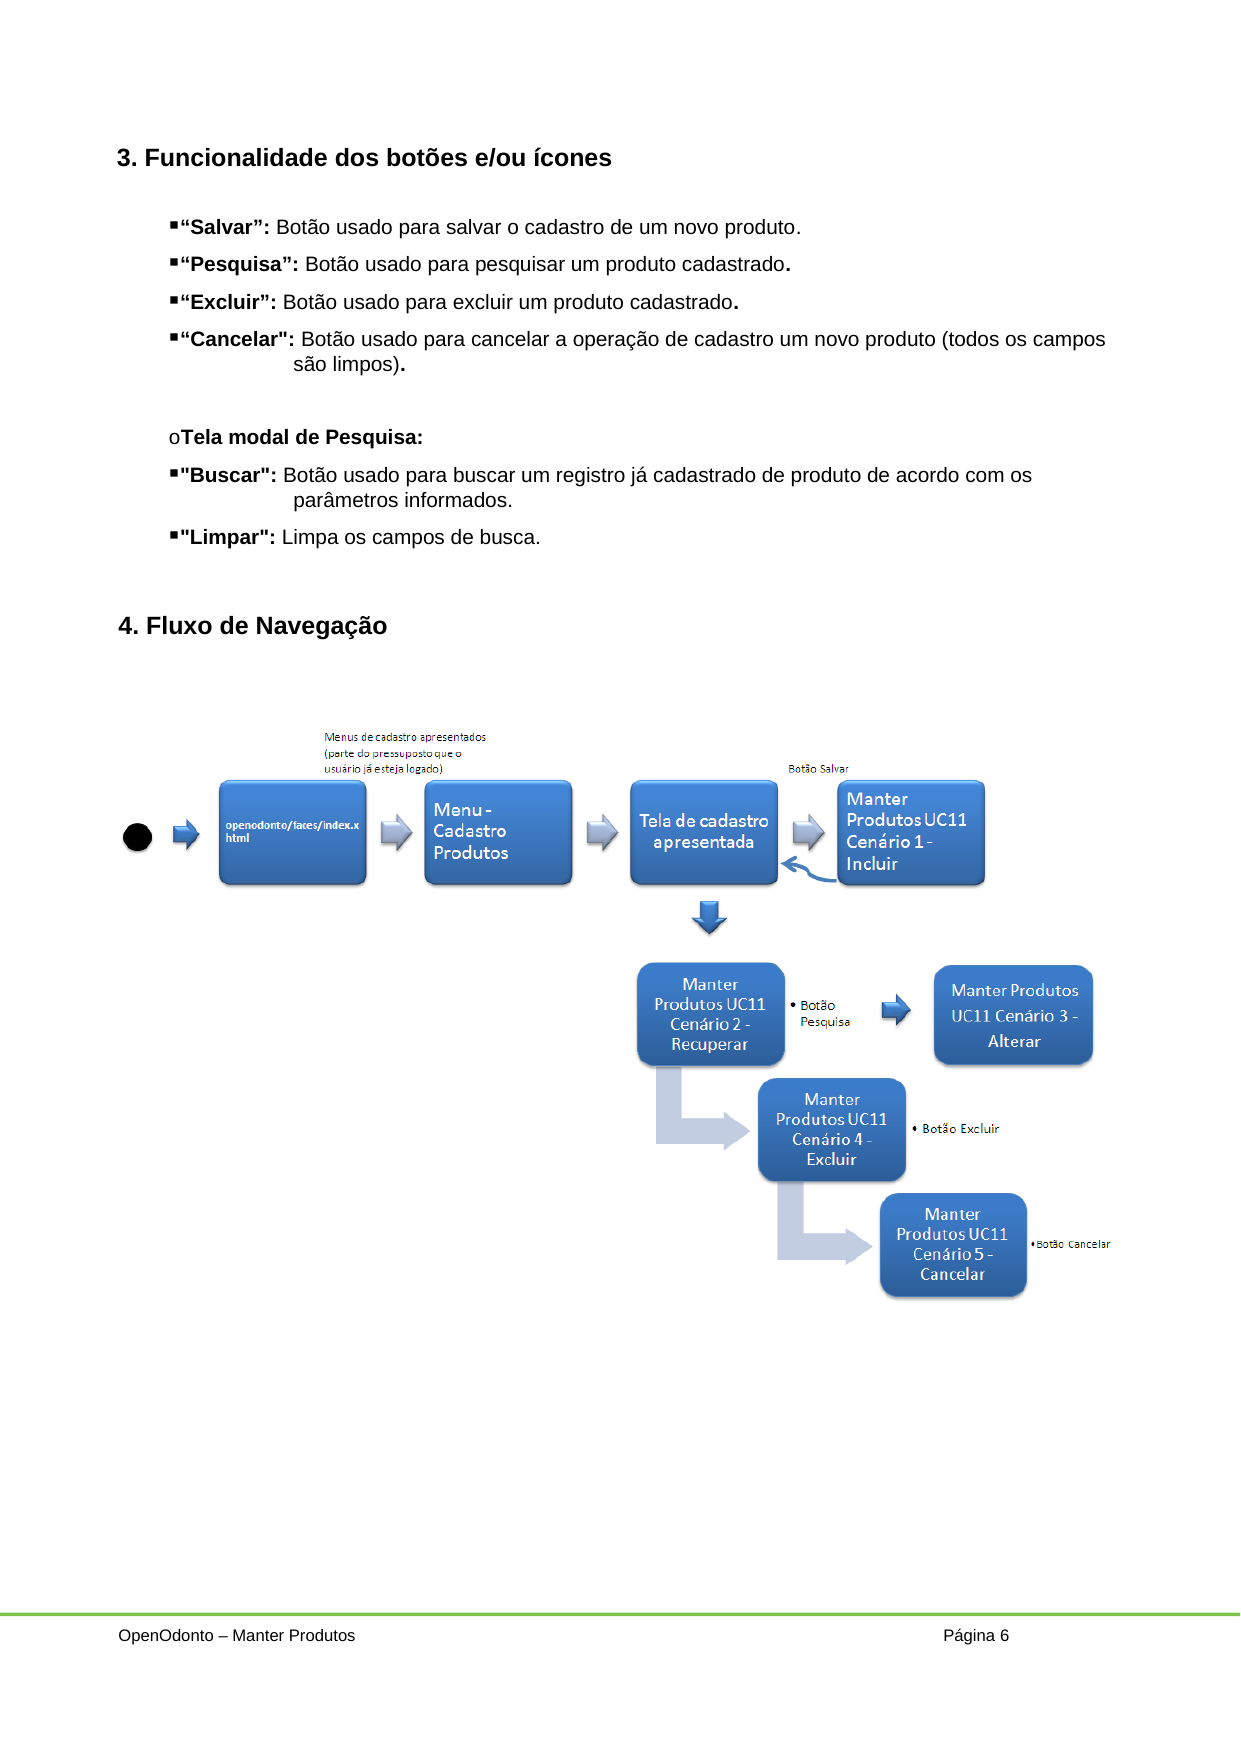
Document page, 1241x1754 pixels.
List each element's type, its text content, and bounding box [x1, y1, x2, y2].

list “Salvar”: Botão usado para salvar o cadastro de um novo produto. [168, 214, 1122, 239]
subtitle 4. Fluxo de Navegação [117, 611, 1122, 640]
list "Buscar": Botão usado para buscar um registro já cadastrado de produto de acordo com os parâmetros informados. [168, 463, 1122, 512]
subtitle 3. Funcionalidade dos botões e/ou ícones [117, 143, 1122, 172]
list Tela modal de Pesquisa: [168, 425, 1122, 451]
picture [118, 703, 1122, 1311]
list "Limpar": Limpa os campos de busca. [168, 525, 1122, 550]
list “Pesquisa”: Botão usado para pesquisar um produto cadastrado. [168, 252, 1122, 277]
list “Excluir”: Botão usado para excluir um produto cadastrado. [168, 289, 1122, 314]
list “Cancelar": Botão usado para cancelar a operação de cadastro um novo produto (todos os campos são limpos). [168, 327, 1122, 376]
